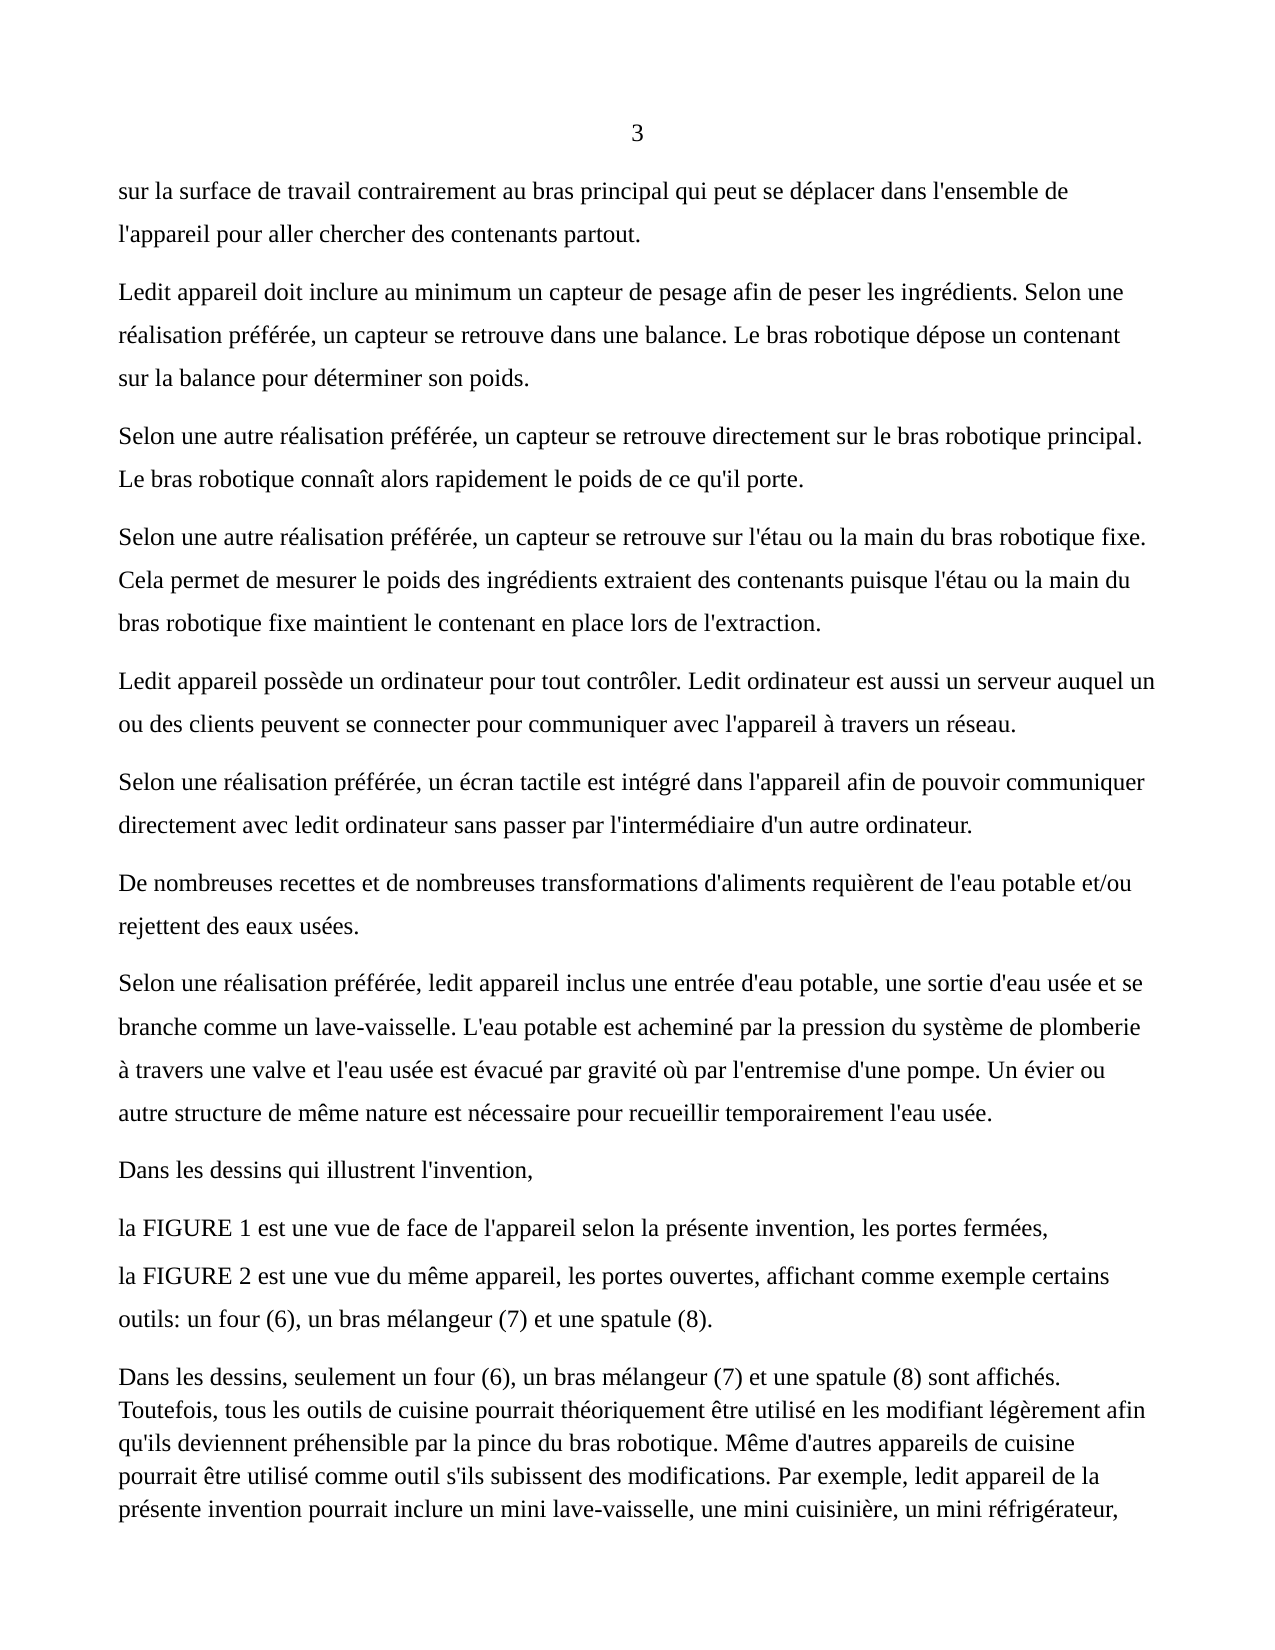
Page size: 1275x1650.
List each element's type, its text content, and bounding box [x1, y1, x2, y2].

text Ledit appareil possède un ordinateur pour tout contrôler. Ledit ordinateur est aussi un serveur auquel un ou des clients peuvent se connecter pour communiquer avec l'appareil à travers un réseau. [118, 666, 1157, 738]
text Selon une autre réalisation préférée, un capteur se retrouve sur l'étau ou la main du bras robotique fixe. Cela permet de mesurer le poids des ingrédients extraient des contenants puisque l'étau ou la main du bras robotique fixe maintient le contenant en place lors de l'extraction. [118, 522, 1157, 637]
text Selon une réalisation préférée, un écran tactile est intégré dans l'appareil afin de pouvoir communiquer directement avec ledit ordinateur sans passer par l'intermédiaire d'un autre ordinateur. [118, 767, 1157, 839]
text Selon une réalisation préférée, ledit appareil inclus une entrée d'eau potable, une sortie d'eau usée et se branche comme un lave-vaisselle. L'eau potable est acheminé par la pression du système de plomberie à travers une valve et l'eau usée est évacué par gravité où par l'entremise d'une pompe. Un évier ou autre structure de même nature est nécessaire pour recueillir temporairement l'eau usée. [118, 968, 1157, 1127]
text sur la surface de travail contrairement au bras principal qui peut se déplacer dans l'ensemble de l'appareil pour aller chercher des contenants partout. [118, 176, 1157, 248]
text Selon une autre réalisation préférée, un capteur se retrouve directement sur le bras robotique principal. Le bras robotique connaît alors rapidement le poids de ce qu'il porte. [118, 421, 1157, 493]
text De nombreuses recettes et de nombreuses transformations d'aliments requièrent de l'eau potable et/ou rejettent des eaux usées. [118, 868, 1157, 939]
text Ledit appareil doit inclure au minimum un capteur de pesage afin de peser les ingrédients. Selon une réalisation préférée, un capteur se retrouve dans une balance. Le bras robotique dépose un contenant sur la balance pour déterminer son poids. [118, 277, 1157, 392]
text la FIGURE 1 est une vue de face de l'appareil selon la présente invention, les portes fermées, [118, 1213, 1157, 1242]
text Dans les dessins, seulement un four (6), un bras mélangeur (7) et une spatule (8) sont affichés. Toutefois, tous les outils de cuisine pourrait théoriquement être utilisé en les modifiant légèrement afin qu'ils deviennent préhensible par la pince du bras robotique. Même d'autres appareils de cuisine pourrait être utilisé comme outil s'ils subissent des modifications. Par exemple, ledit appareil de la présente invention pourrait inclure un mini lave-vaisselle, une mini cuisinière, un mini réfrigérateur, [118, 1362, 1157, 1522]
text Dans les dessins qui illustrent l'invention, [118, 1156, 1157, 1184]
text la FIGURE 2 est une vue du même appareil, les portes ouvertes, affichant comme exemple certains outils: un four (6), un bras mélangeur (7) et une spatule (8). [118, 1261, 1157, 1333]
